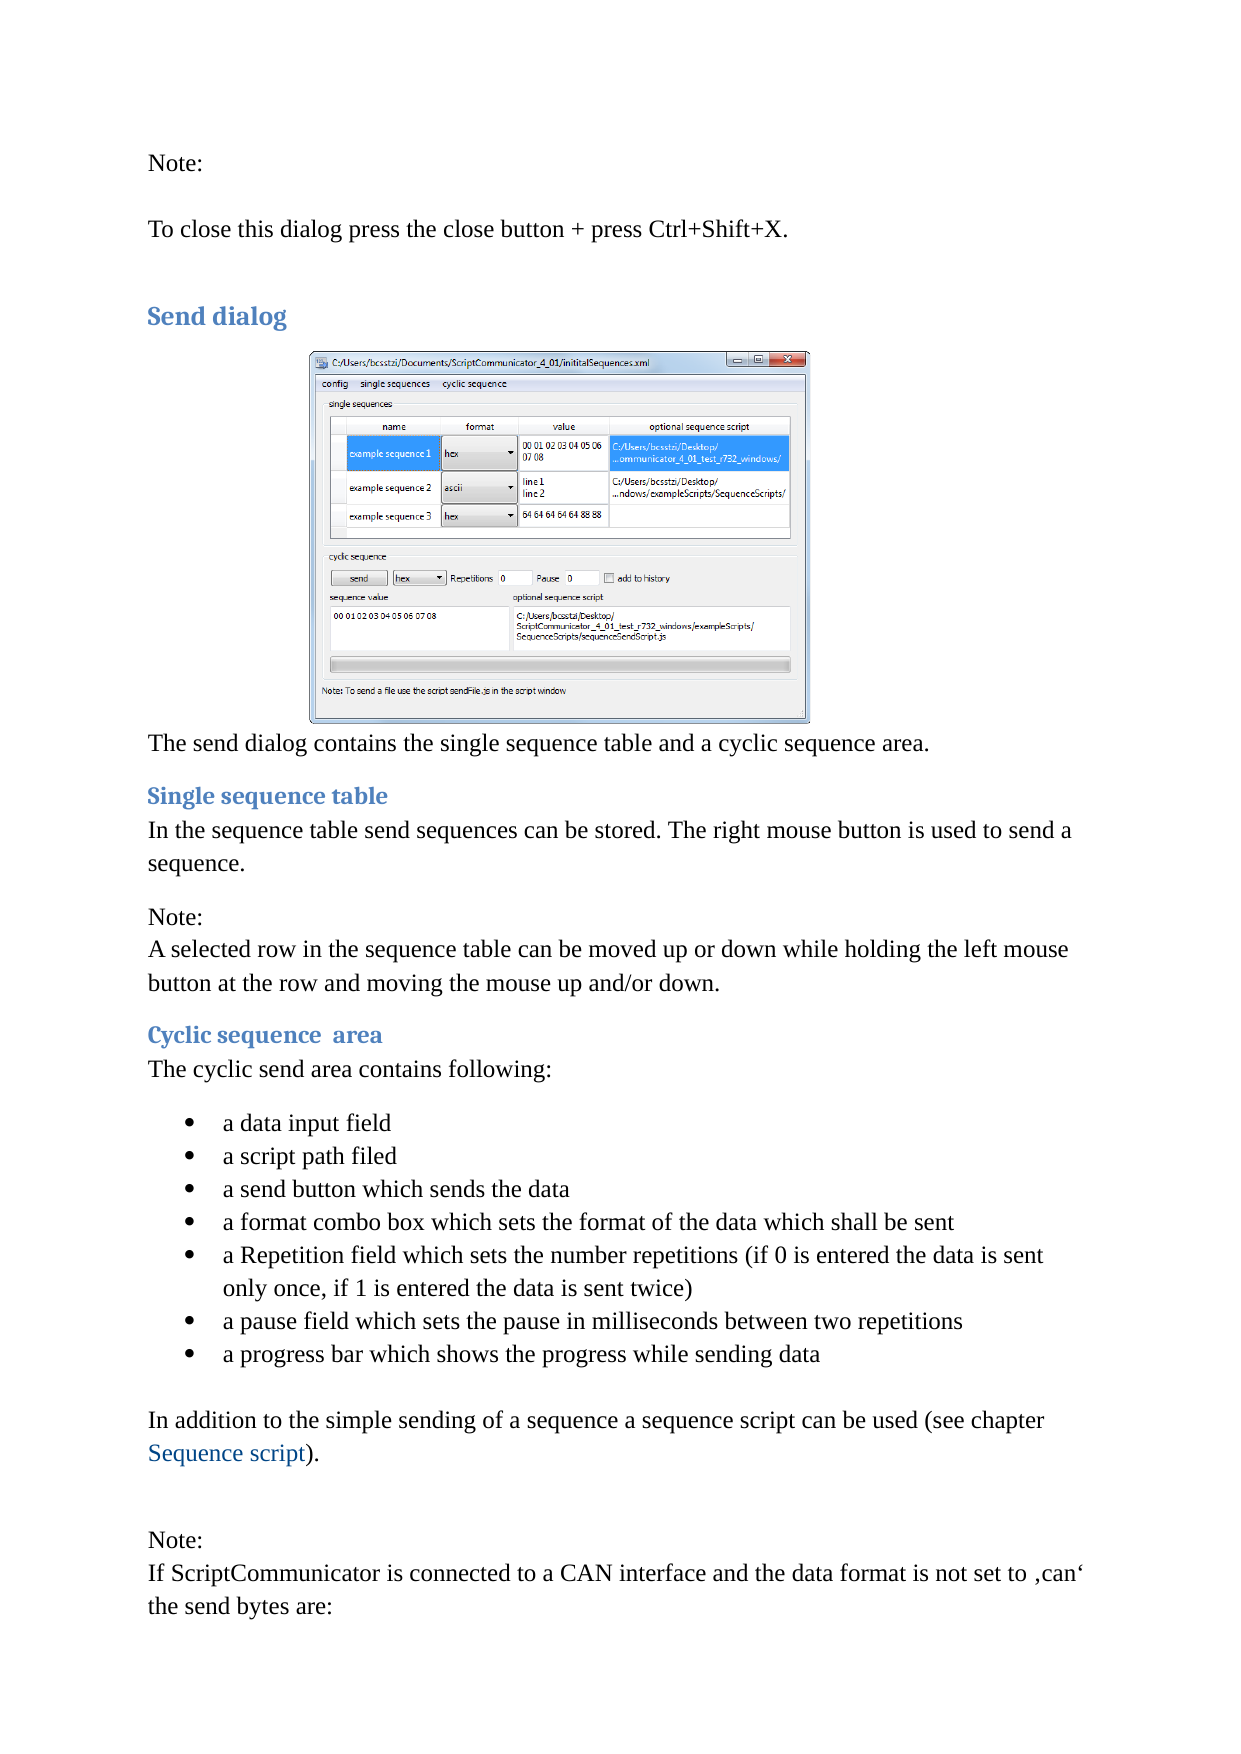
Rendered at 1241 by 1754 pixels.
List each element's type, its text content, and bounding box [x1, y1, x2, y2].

list Note: [148, 1525, 1093, 1554]
list a send button which sends the data [185, 1174, 1093, 1203]
text Note: [148, 902, 1093, 930]
subtitle Cyclic sequence area [148, 1021, 1093, 1050]
text The send dialog contains the single sequence table and a cyclic sequence area. [148, 336, 1093, 757]
subtitle Send dialog [148, 301, 1093, 332]
list Note: [148, 148, 1093, 176]
text The cyclic send area contains following: [148, 1054, 1093, 1083]
list In addition to the simple sending of a sequence a sequence script can be used (see chapter Sequence script). [148, 1406, 1093, 1467]
list a Repetition field which sets the number repetitions (if 0 is entered the data is sent only once, if 1 is entered the data is sent twice) [185, 1240, 1093, 1302]
subtitle Single sequence table [148, 782, 1093, 810]
list a pause field which sets the pause in milliseconds between two repetitions [185, 1306, 1093, 1335]
list To close this dialog press the close button + press Ctrl+Shift+X. [148, 214, 1093, 242]
picture [309, 351, 811, 724]
list If ScriptCommunicator is connected to a CAN interface and the data format is not set to ‚can‘ the send bytes are: [148, 1558, 1093, 1620]
list a format combo box which sets the format of the data which shall be sent [185, 1207, 1093, 1236]
list a script path filed [185, 1141, 1093, 1170]
list a progress bar which shows the progress while sending data [185, 1339, 1093, 1368]
text A selected row in the sequence table can be moved up or down while holding the left mouse button at the row and moving the mouse up and/or down. [148, 934, 1093, 996]
list a data input field [185, 1108, 1093, 1137]
text In the sequence table send sequences can be stored. The right mouse button is used to send a sequence. [148, 815, 1093, 876]
